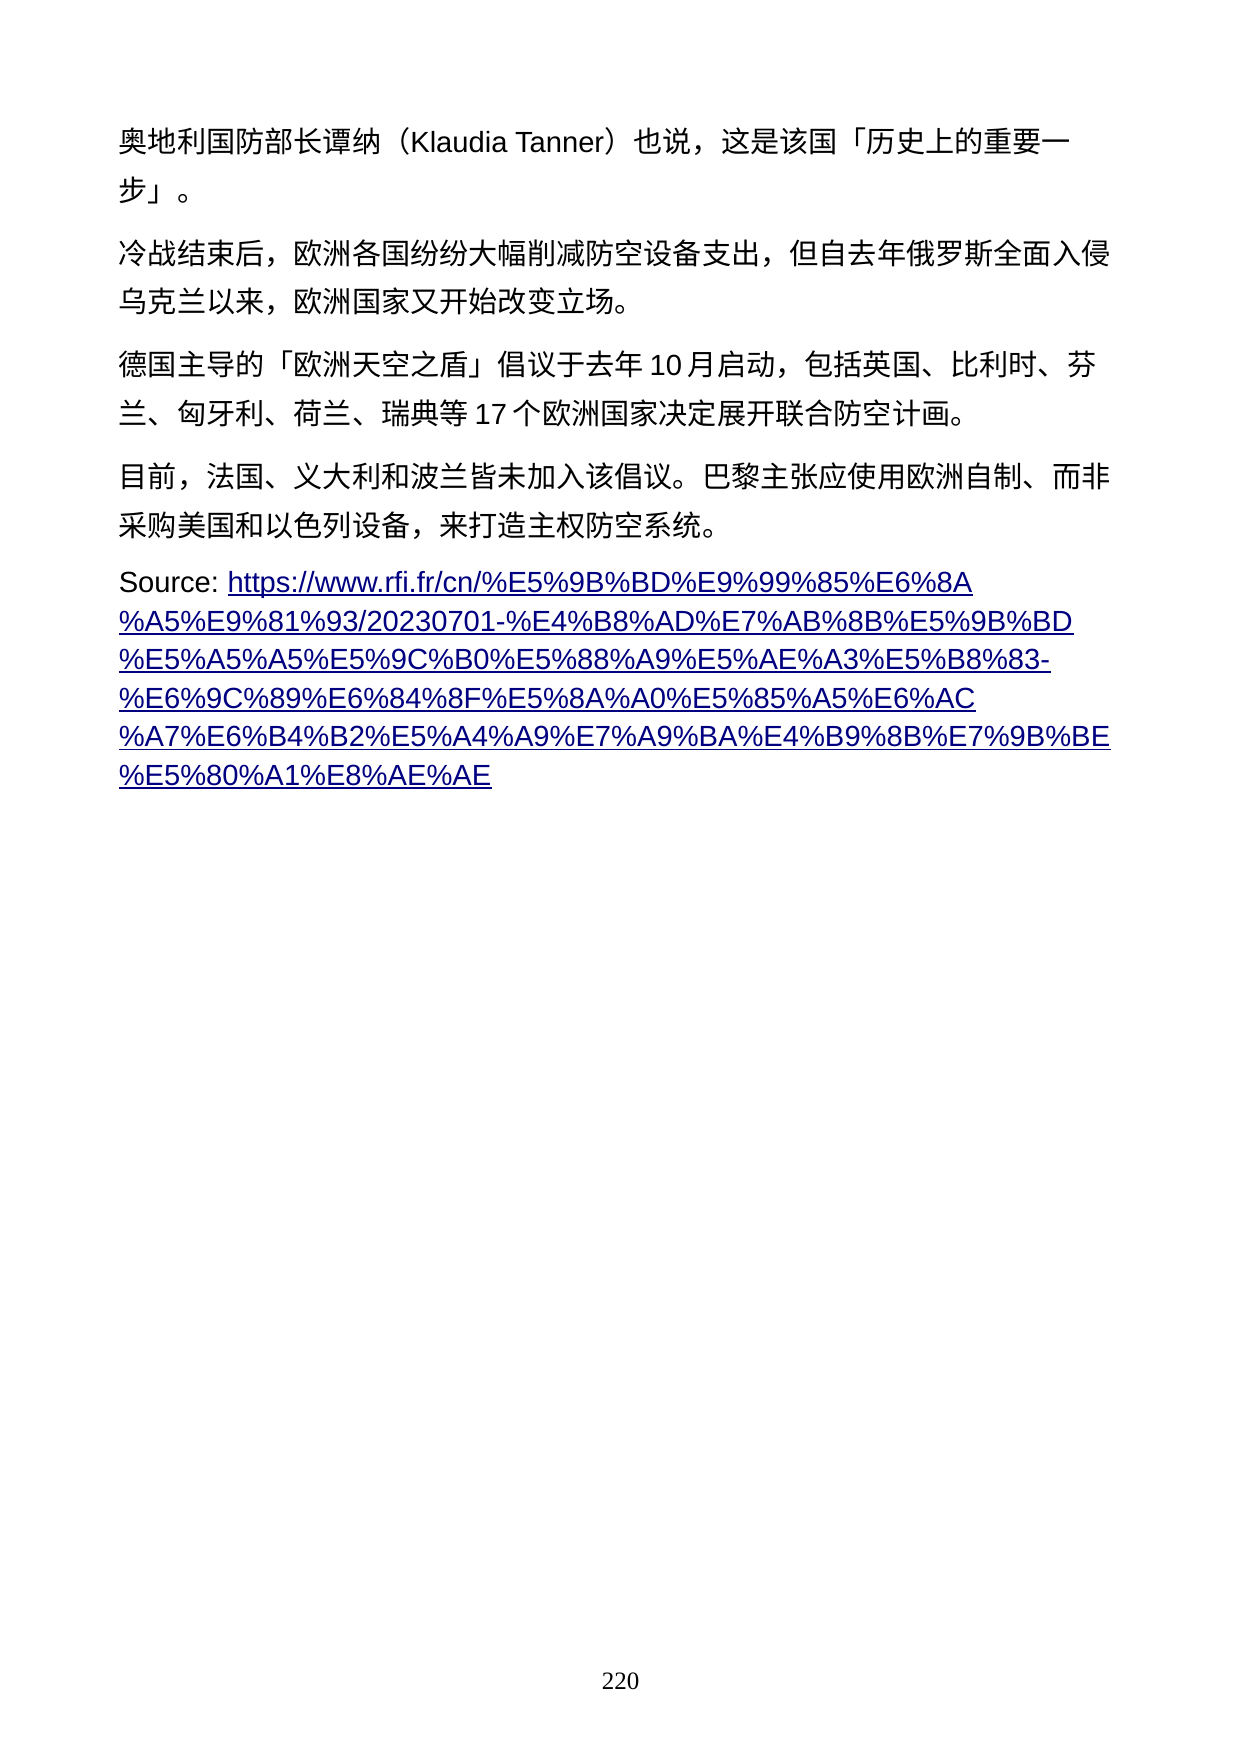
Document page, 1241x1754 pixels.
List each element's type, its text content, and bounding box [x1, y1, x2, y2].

text 奥地利国防部长谭纳（Klaudia Tanner）也说，这是该国「历史上的重要一步」。 [118, 118, 1122, 209]
text 冷战结束后，欧洲各国纷纷大幅削减防空设备支出，但自去年俄罗斯全面入侵乌克兰以来，欧洲国家又开始改变立场。 [118, 230, 1122, 321]
text 德国主导的「欧洲天空之盾」倡议于去年10月启动，包括英国、比利时、芬兰、匈牙利、荷兰、瑞典等17个欧洲国家决定展开联合防空计画。 [118, 342, 1122, 433]
text 目前，法国、义大利和波兰皆未加入该倡议。巴黎主张应使用欧洲自制、而非采购美国和以色列设备，来打造主权防空系统。 [118, 453, 1122, 544]
text Source: https://www.rfi.fr/cn/%E5%9B%BD%E9%99%85%E6%8A%A5%E9%81%93/20230701-%E4%B8%AD%E7%AB%8B%E5%9B%BD%E5%A5%A5%E5%9C%B0%E5%88%A9%E5%AE%A3%E5%B8%83-%E6%9C%89%E6%84%8F%E5%8A%A0%E5%85%A5%E6%AC%A7%E6%B4%B2%E5%A4%A9%E7%A9%BA%E4%B9%8B%E7%9B%BE%E5%80%A1%E8%AE%AE [118, 565, 1122, 791]
